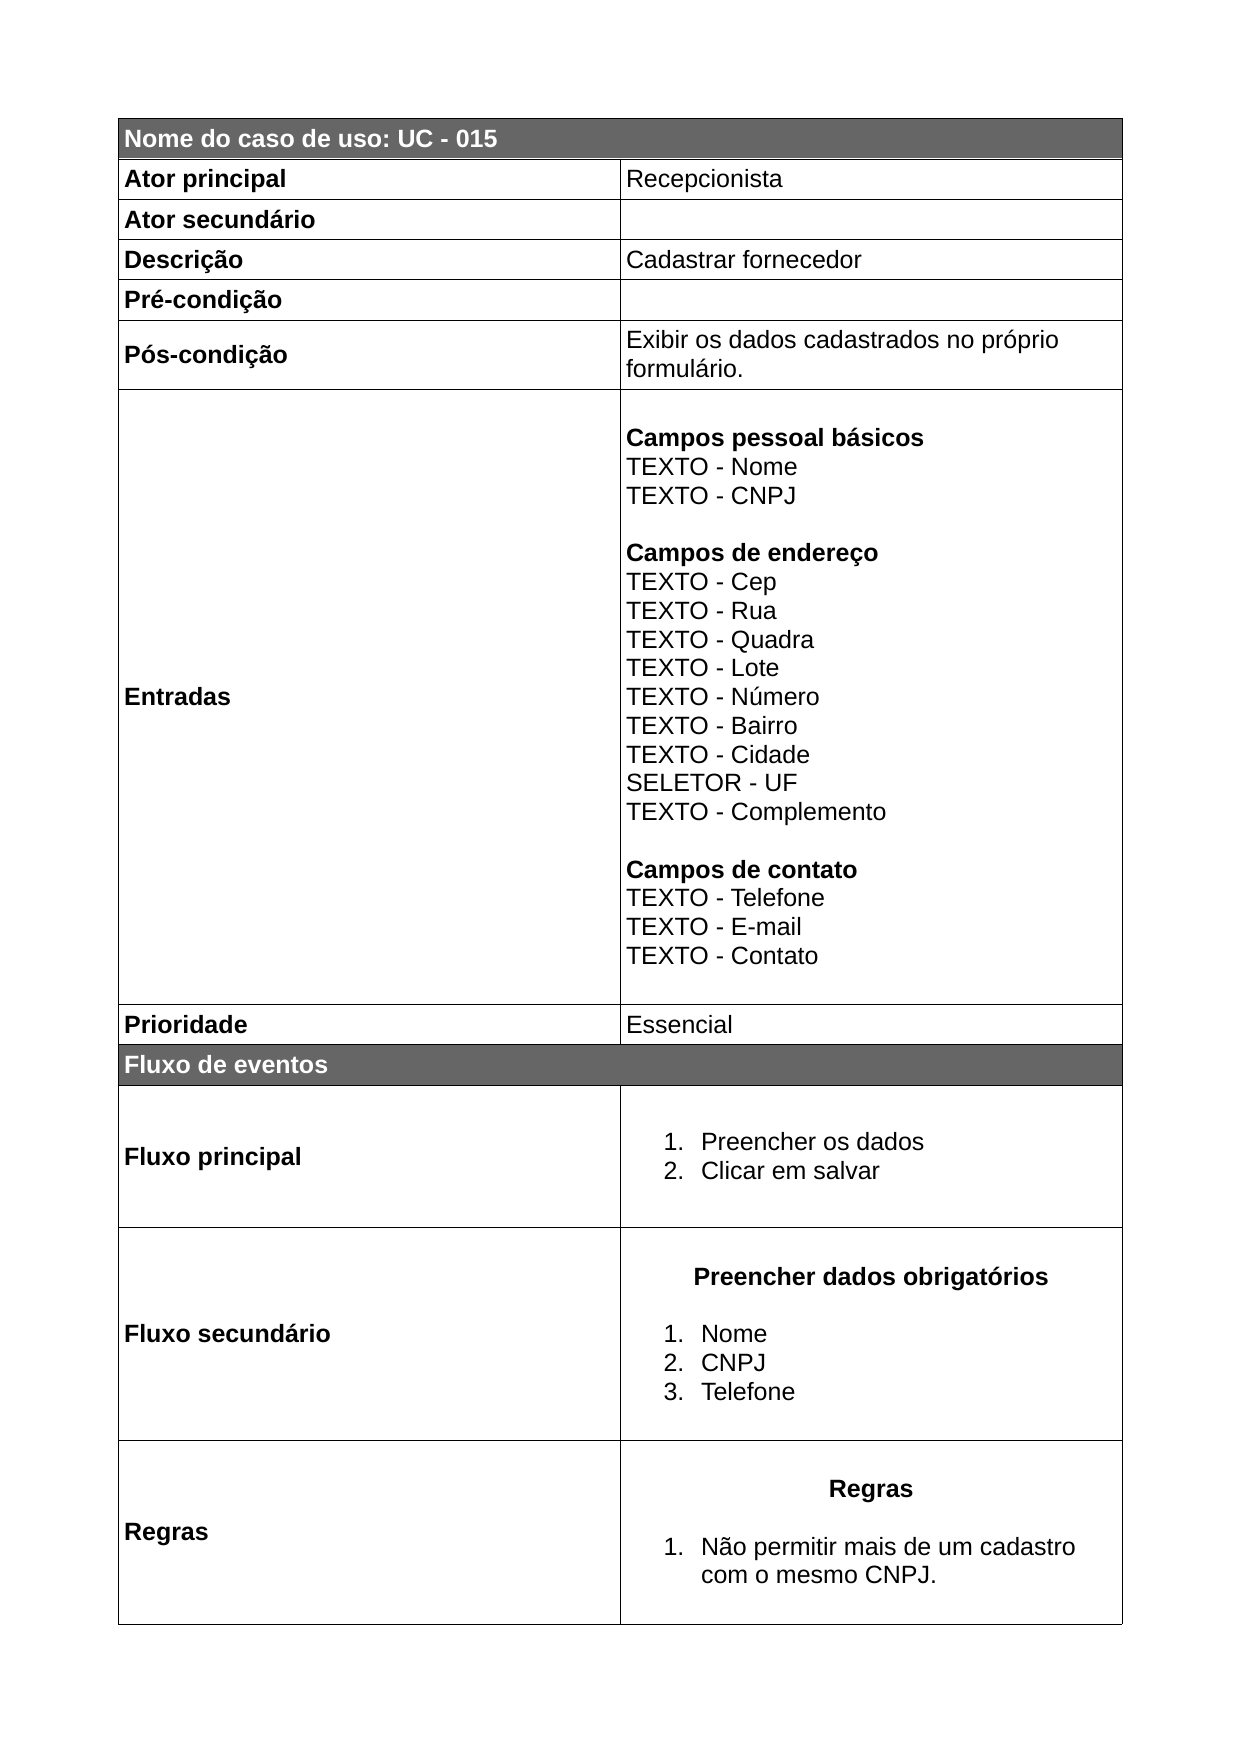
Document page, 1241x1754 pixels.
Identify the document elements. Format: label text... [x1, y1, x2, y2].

table_cell Campos pessoal básicos TEXTO - Nome TEXTO - CNPJ Campos de endereço TEXTO - Cep TEXTO - Rua TEXTO - Quadra TEXTO - Lote TEXTO - Número TEXTO - Bairro TEXTO - Cidade SELETOR - UF TEXTO - Complemento Campos de contato TEXTO - Telefone TEXTO - E-mail TEXTO - Contato [621, 390, 1122, 1004]
table_cell [621, 200, 1122, 239]
table_cell Preencher dados obrigatórios Nome CNPJ Telefone [621, 1228, 1122, 1440]
table_cell Regras [119, 1441, 620, 1624]
table_cell Ator principal [119, 160, 620, 199]
table_cell Descrição [119, 240, 620, 279]
table_cell Fluxo de eventos [119, 1045, 1122, 1085]
table_cell Ator secundário [119, 200, 620, 239]
table_cell Recepcionista [621, 160, 1122, 199]
table_cell Prioridade [119, 1005, 620, 1044]
table_cell Preencher os dados Clicar em salvar [621, 1086, 1122, 1227]
table_cell Entradas [119, 390, 620, 1004]
table_cell Cadastrar fornecedor [621, 240, 1122, 279]
table_header Nome do caso de uso: UC - 015 [119, 119, 1122, 158]
table_cell Fluxo principal [119, 1086, 620, 1227]
table_cell Regras Não permitir mais de um cadastro com o mesmo CNPJ. [621, 1441, 1122, 1624]
table_cell [621, 280, 1122, 320]
table_cell Fluxo secundário [119, 1228, 620, 1440]
table_cell Pós-condição [119, 321, 620, 389]
table_cell Pré-condição [119, 280, 620, 320]
table_cell Essencial [621, 1005, 1122, 1044]
table_cell Exibir os dados cadastrados no próprio formulário. [621, 321, 1122, 389]
